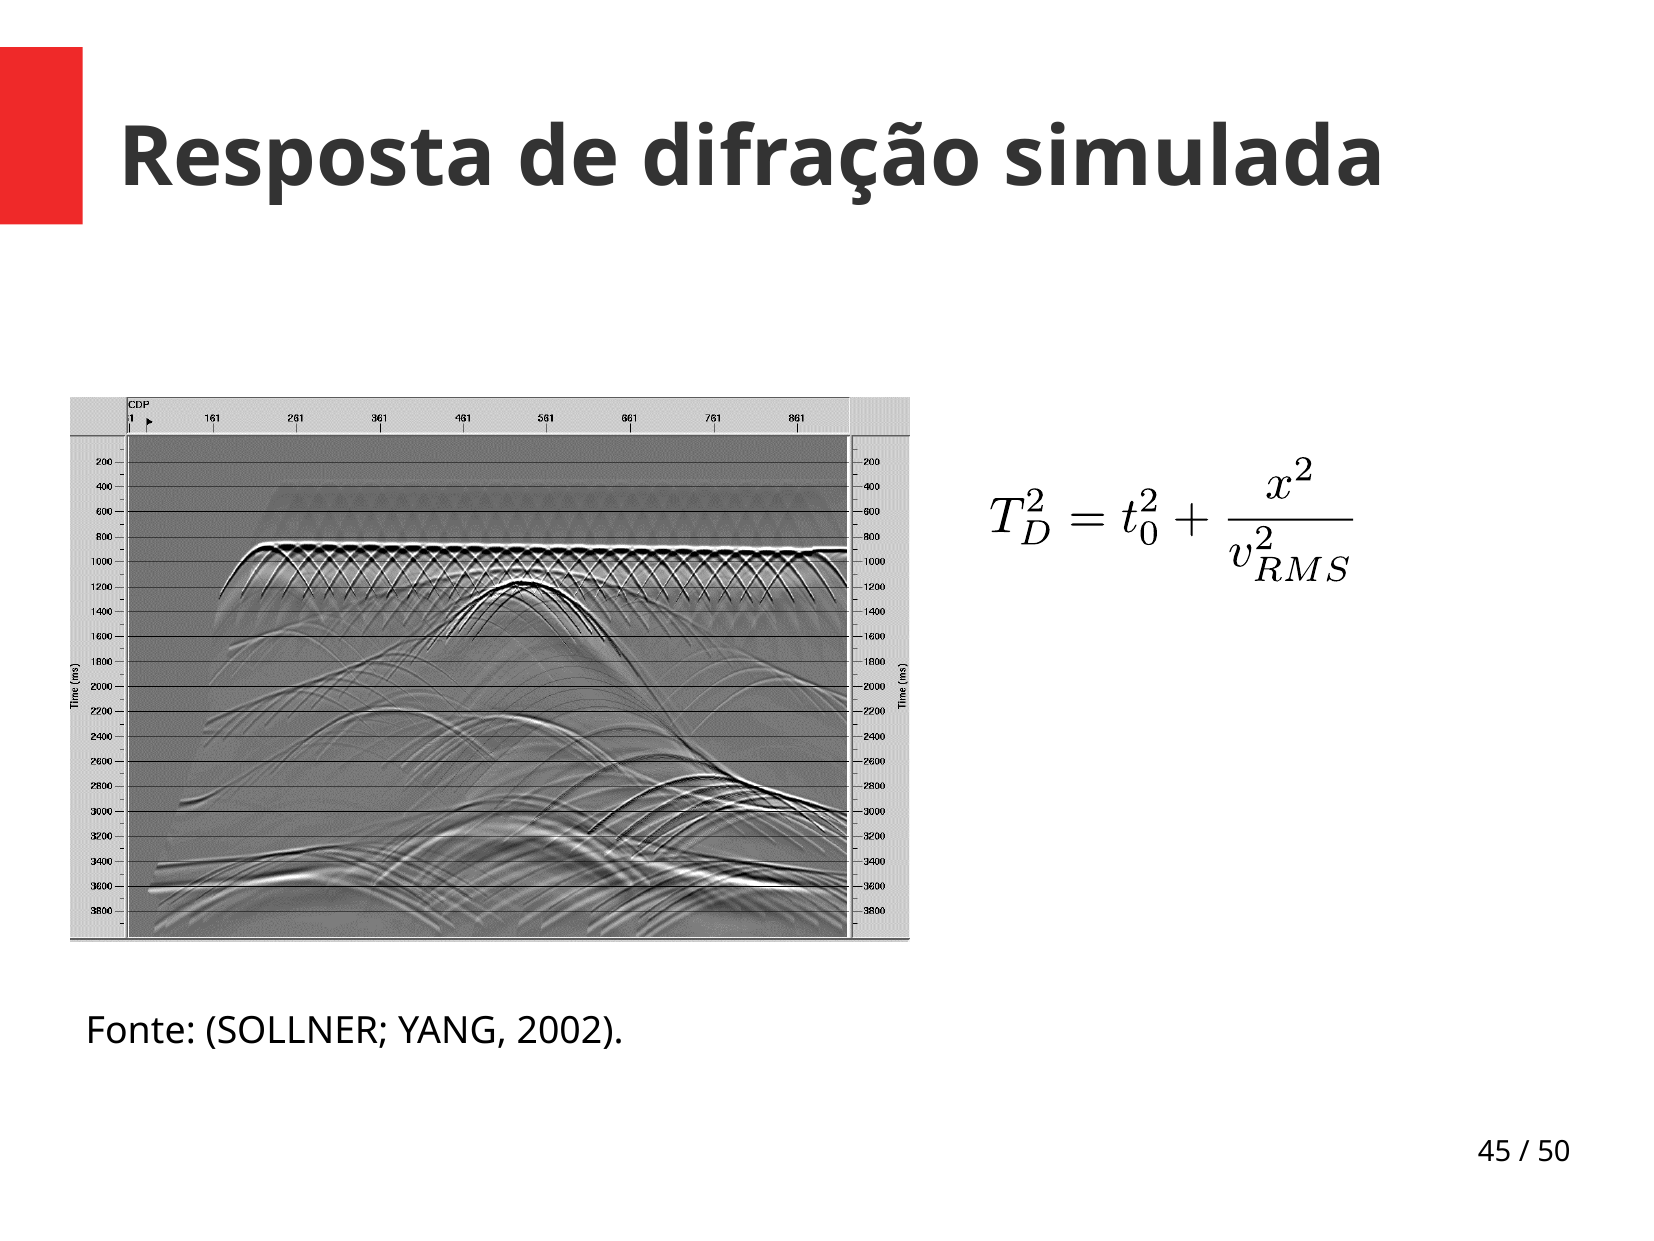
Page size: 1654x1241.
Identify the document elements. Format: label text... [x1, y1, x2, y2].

title Resposta de difração simulada [118, 49, 1571, 257]
text_box [990, 457, 1654, 582]
text_box Fonte: (SOLLNER; YANG, 2002). [70, 996, 697, 1099]
picture [70, 397, 910, 942]
